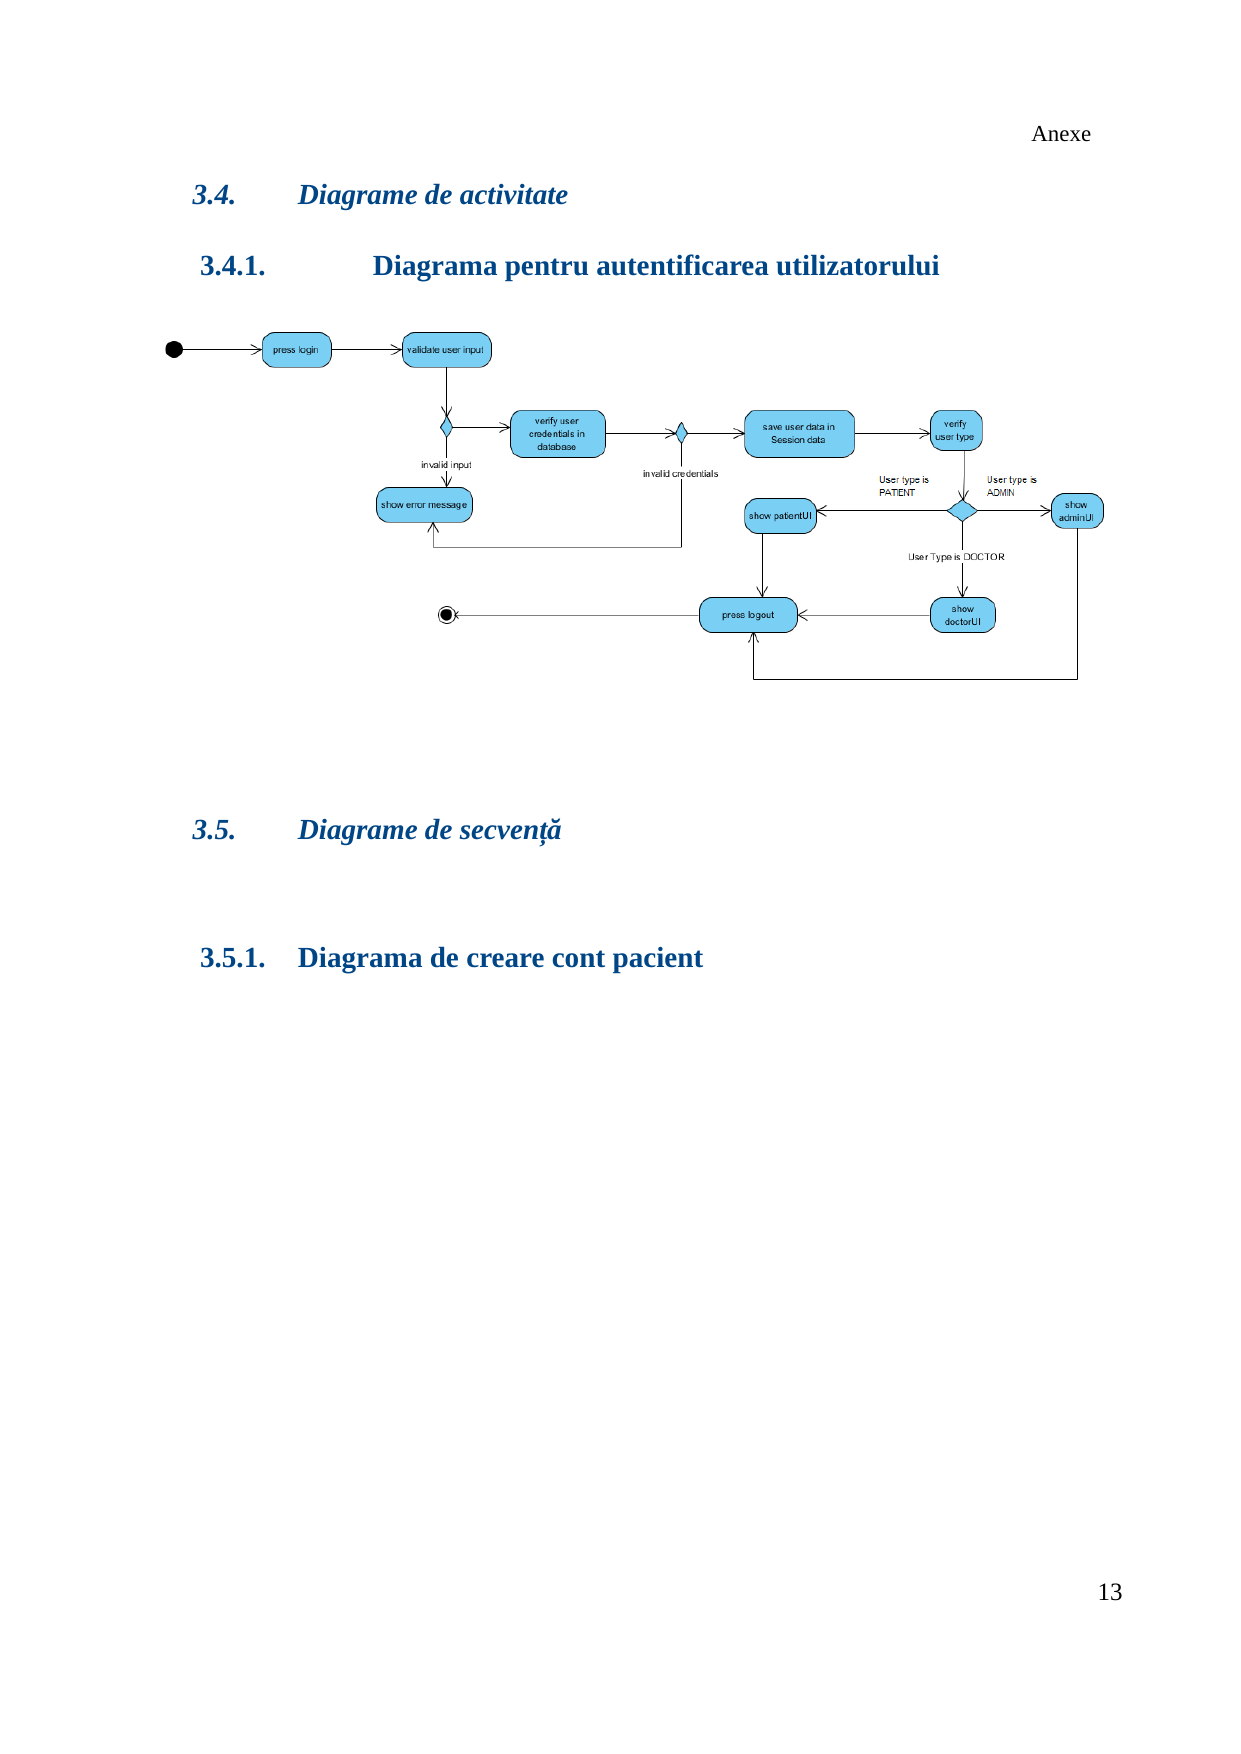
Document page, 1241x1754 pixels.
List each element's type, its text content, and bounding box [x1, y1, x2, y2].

subtitle Diagrame de secvență [192, 812, 1122, 846]
subtitle Diagrama de creare cont pacient [192, 940, 1122, 974]
subtitle Diagrama pentru autentificarea utilizatorului [192, 248, 1122, 281]
subtitle Diagrame de activitate [192, 177, 1122, 211]
picture [147, 293, 1122, 702]
